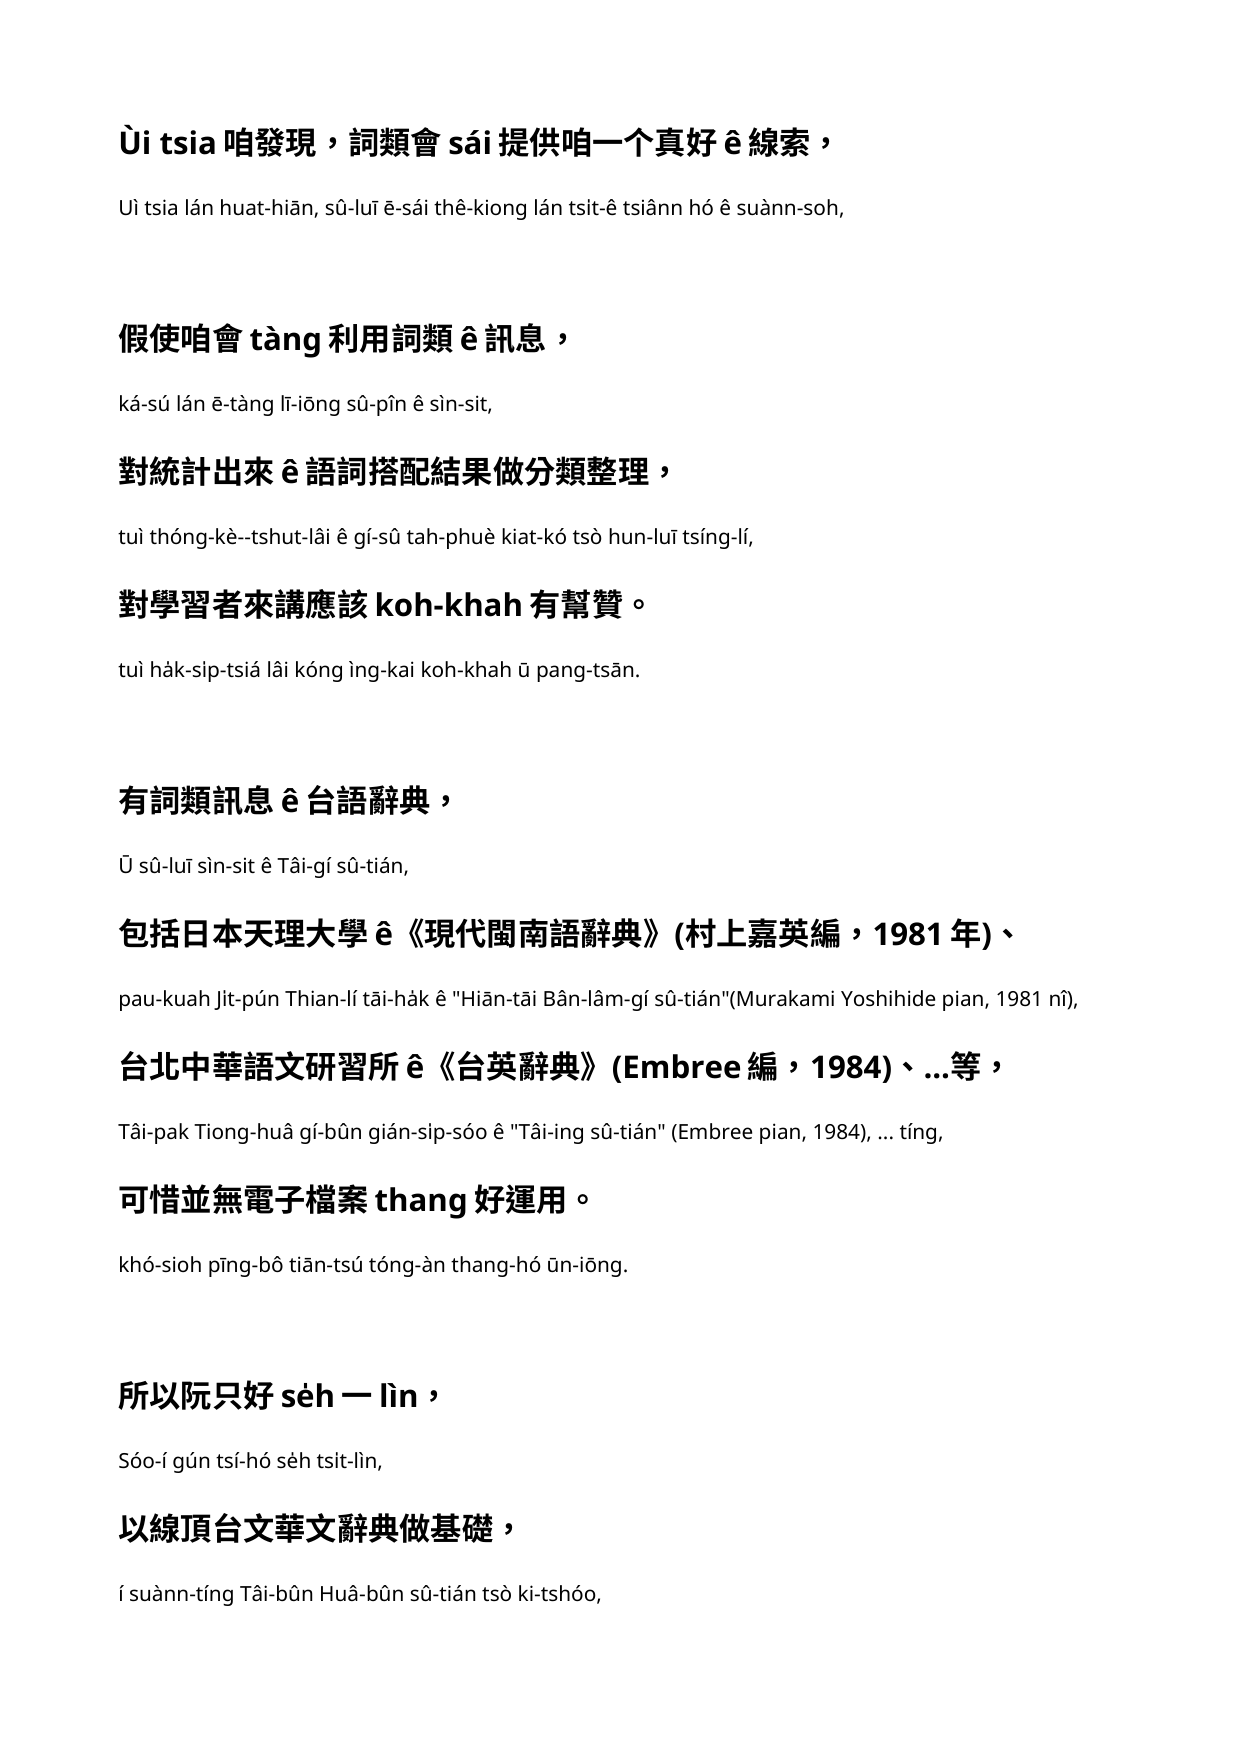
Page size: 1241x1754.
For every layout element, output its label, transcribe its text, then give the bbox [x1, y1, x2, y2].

text 假使咱會tàng利用詞類ê訊息， [118, 314, 1122, 360]
text 有詞類訊息ê台語辭典， [118, 776, 1122, 822]
text 以線頂台文華文辭典做基礎， [118, 1504, 1122, 1549]
text tuì ha̍k-si̍p-tsiá lâi kóng ìng-kai koh-khah ū pang-tsān. [118, 655, 1122, 683]
text ká-sú lán ē-tàng lī-iōng sû-pîn ê sìn-sit, [118, 389, 1122, 418]
text í suànn-tíng Tâi-bûn Huâ-bûn sû-tián tsò ki-tshóo, [118, 1579, 1122, 1607]
text Uì tsia lán huat-hiān, sû-luī ē-sái thê-kiong lán tsi̍t-ê tsiânn hó ê suànn-soh, [118, 193, 1122, 221]
text 可惜並無電子檔案thang好運用。 [118, 1175, 1122, 1220]
text 包括日本天理大學ê《現代閩南語辭典》(村上嘉英編，1981年)、 [118, 909, 1122, 955]
text Sóo-í gún tsí-hó se̍h tsi̍t-lìn, [118, 1446, 1122, 1474]
text 所以阮只好se̍h一lìn， [118, 1371, 1122, 1417]
text Ū sû-luī sìn-sit ê Tâi-gí sû-tián, [118, 851, 1122, 880]
text Tâi-pak Tiong-huâ gí-bûn gián-si̍p-sóo ê "Tâi-ing sû-tián" (Embree pian, 1984), ... tíng, [118, 1117, 1122, 1145]
text pau-kuah Ji̍t-pún Thian-lí tāi-ha̍k ê "Hiān-tāi Bân-lâm-gí sû-tián"(Murakami Yoshihide pian, 1981 nî), [118, 984, 1122, 1013]
text 台北中華語文研習所ê《台英辭典》(Embree編，1984)、...等， [118, 1042, 1122, 1087]
text khó-sioh pīng-bô tiān-tsú tóng-àn thang-hó ūn-iōng. [118, 1250, 1122, 1278]
text 對統計出來ê語詞搭配結果做分類整理， [118, 447, 1122, 493]
text tuì thóng-kè--tshut-lâi ê gí-sû tah-phuè kiat-kó tsò hun-luī tsíng-lí, [118, 522, 1122, 551]
text 對學習者來講應該koh-khah有幫贊。 [118, 580, 1122, 626]
text Ùi tsia咱發現，詞類會sái提供咱一个真好ê線索， [118, 118, 1122, 163]
